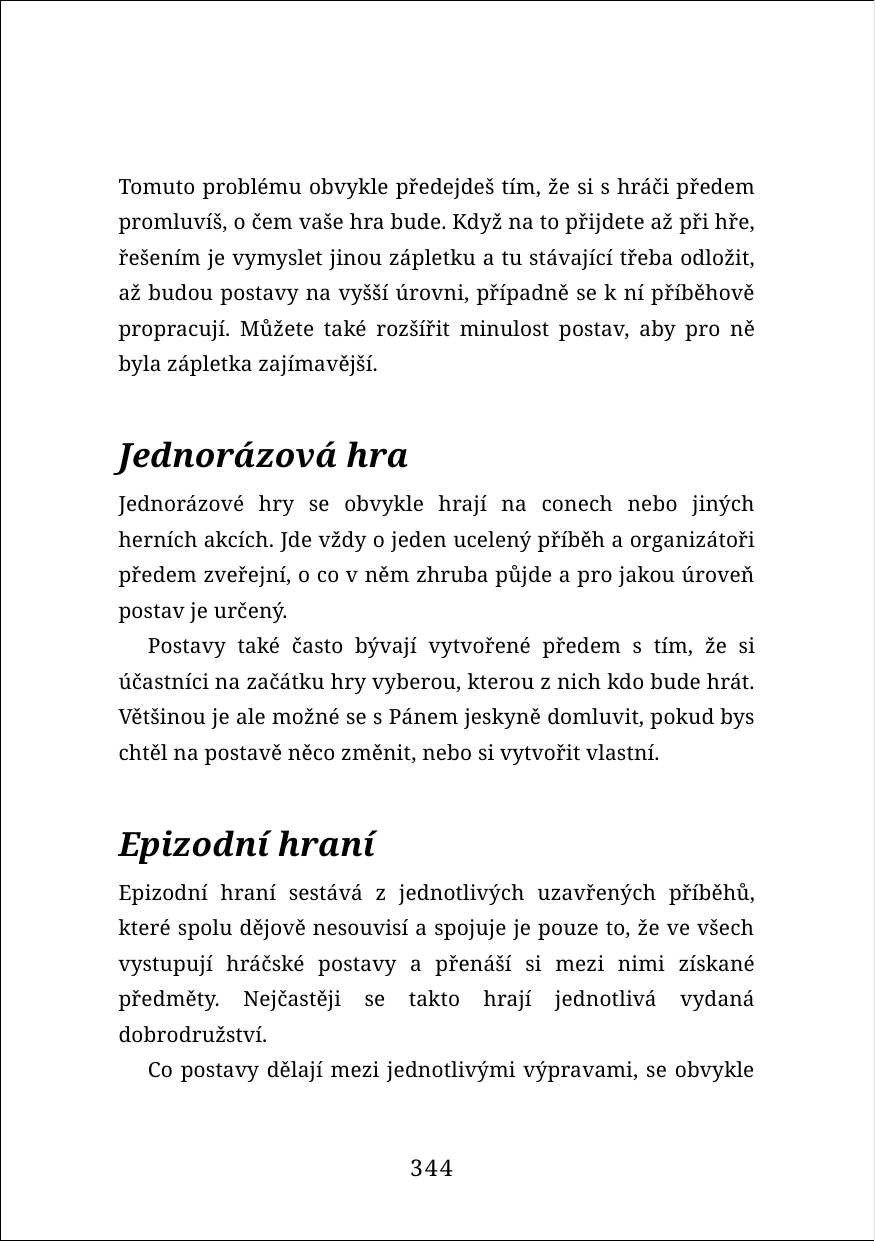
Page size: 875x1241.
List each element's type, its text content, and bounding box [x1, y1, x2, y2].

text Tomuto problému obvykle předejdeš tím, že si s hráči předem promluvíš, o čem vaše hra bude. Když na to přijdete až při hře, řešením je vymyslet jinou zápletku a tu stávající třeba odložit, až budou postavy na vyšší úrovni, případně se k ní příběhově propracují. Můžete také rozšířit minulost postav, aby pro ně byla zápletka zajímavější. [118, 172, 756, 378]
subtitle Jednorázová hra [118, 432, 756, 478]
subtitle Epizodní hraní [118, 821, 756, 866]
text Jednorázové hry se obvykle hrají na conech nebo jiných herních akcích. Jde vždy o jeden ucelený příběh a organizátoři předem zveřejní, o co v něm zhruba půjde a pro jakou úroveň postav je určený. Postavy také často bývají vytvořené předem s tím, že si účastníci na začátku hry vyberou, kterou z nich kdo bude hrát. Většinou je ale možné se s Pánem jeskyně domluvit, pokud bys chtěl na postavě něco změnit, nebo si vytvořit vlastní. [118, 489, 756, 766]
text Epizodní hraní sestává z jednotlivých uzavřených příběhů, které spolu dějově nesouvisí a spojuje je pouze to, že ve všech vystupují hráčské postavy a přenáší si mezi nimi získané předměty. Nejčastěji se takto hrají jednotlivá vydaná dobrodružství. Co postavy dělají mezi jednotlivými výpravami, se obvykle [118, 878, 756, 1084]
